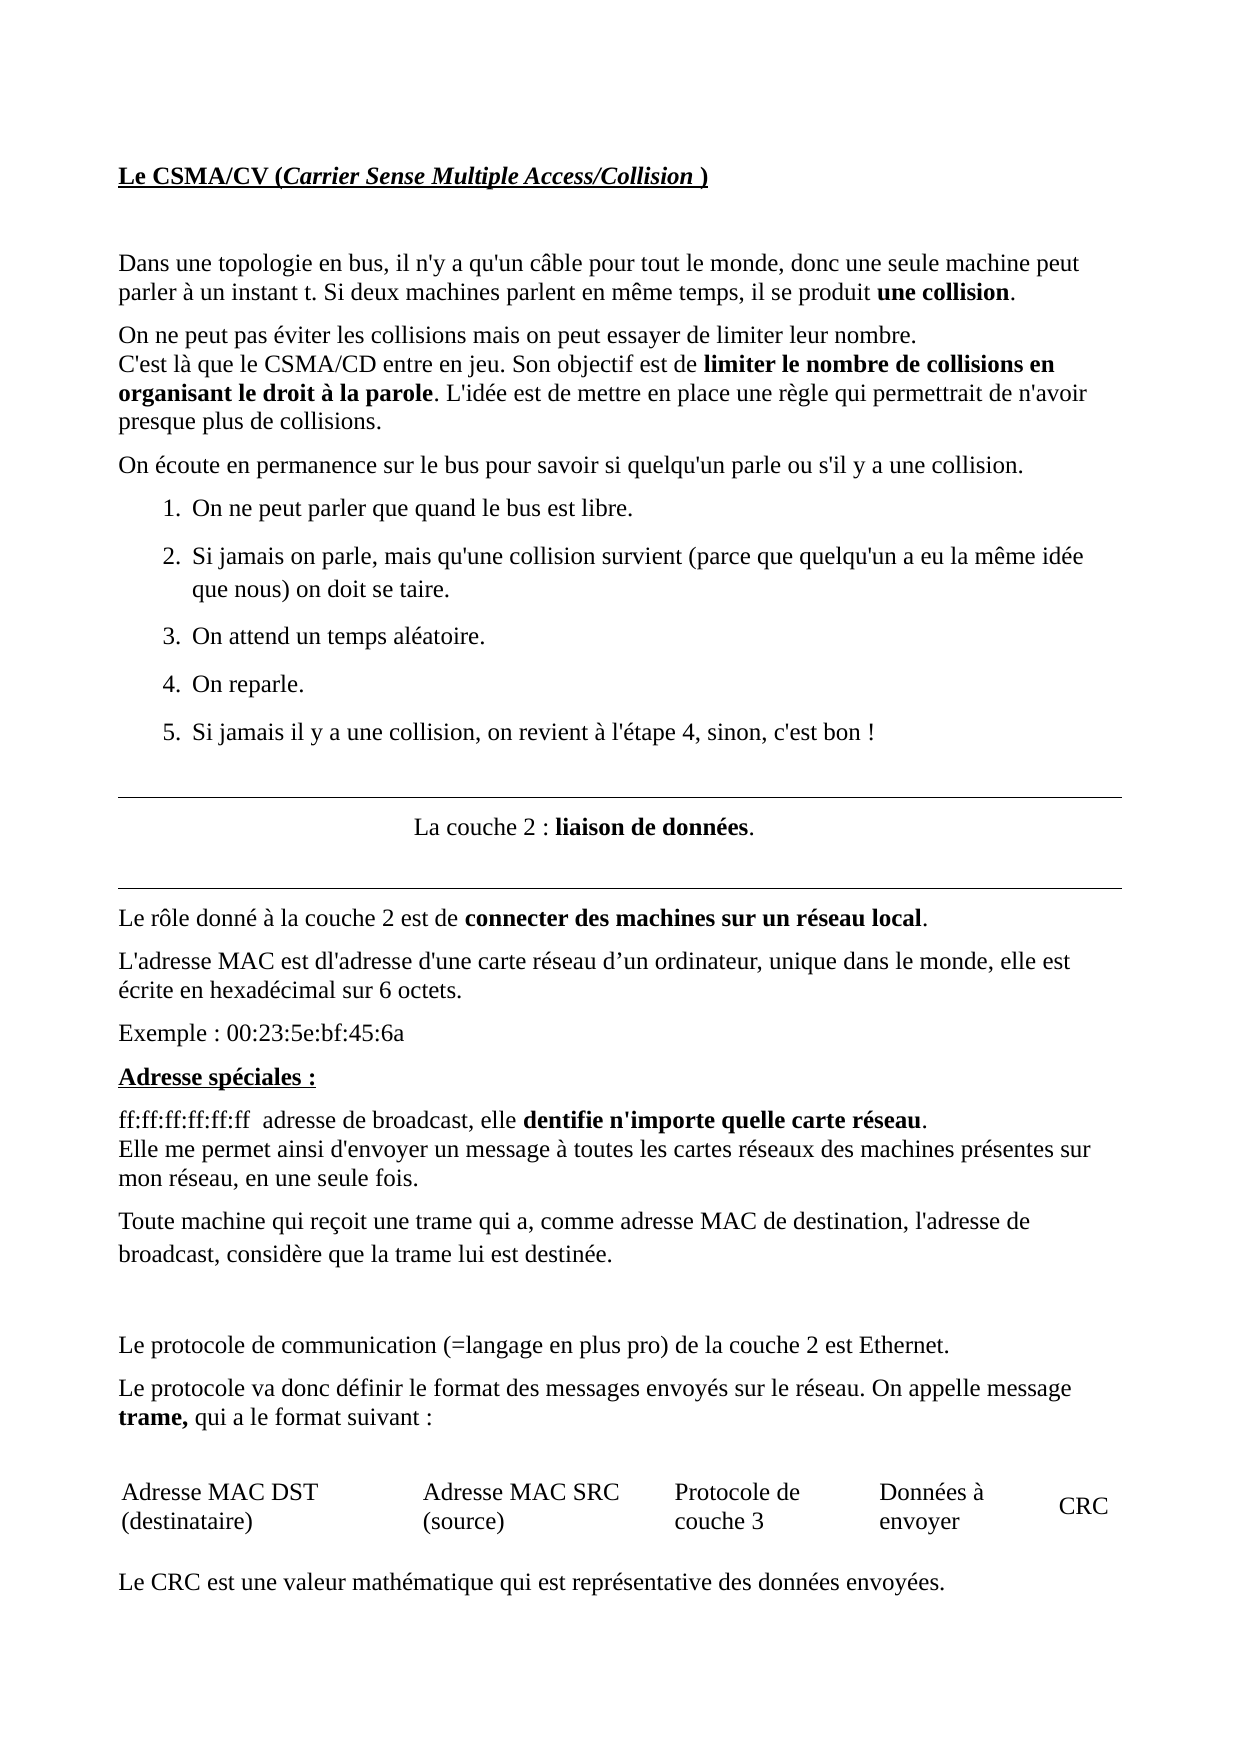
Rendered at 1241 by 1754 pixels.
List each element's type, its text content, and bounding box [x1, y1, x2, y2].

text Le CSMA/CV (Carrier Sense Multiple Access/Collision ) [118, 161, 1122, 190]
list Si jamais il y a une collision, on revient à l'étape 4, sinon, c'est bon ! [162, 717, 1122, 745]
text Le rôle donné à la couche 2 est de connecter des machines sur un réseau local. [118, 903, 1122, 932]
text Le protocole de communication (=langage en plus pro) de la couche 2 est Ethernet. [118, 1330, 1122, 1359]
text Exemple : 00:23:5e:bf:45:6a [118, 1018, 1122, 1047]
list On attend un temps aléatoire. [162, 621, 1122, 650]
table_header CRC [1056, 1474, 1122, 1567]
text On ne peut pas éviter les collisions mais on peut essayer de limiter leur nombre. C'est là que le CSMA/CD entre en jeu. Son objectif est de limiter le nombre de collisions en organisant le droit à la parole. L'idée est de mettre en place une règle qui permettrait de n'avoir presque plus de collisions. [118, 320, 1122, 435]
text Le CRC est une valeur mathématique qui est représentative des données envoyées. [118, 1567, 1122, 1596]
text Dans une topologie en bus, il n'y a qu'un câble pour tout le monde, donc une seule machine peut parler à un instant t. Si deux machines parlent en même temps, il se produit une collision. [118, 248, 1122, 306]
text Toute machine qui reçoit une trame qui a, comme adresse MAC de destination, l'adresse de broadcast, considère que la trame lui est destinée. [118, 1206, 1122, 1268]
text L'adresse MAC est dl'adresse d'une carte réseau d’un ordinateur, unique dans le monde, elle est écrite en hexadécimal sur 6 octets. [118, 946, 1122, 1004]
table_header Données à envoyer [876, 1474, 1056, 1567]
list Si jamais on parle, mais qu'une collision survient (parce que quelqu'un a eu la même idée que nous) on doit se taire. [162, 541, 1122, 602]
table_header Adresse MAC SRC (source) [420, 1474, 671, 1567]
list On ne peut parler que quand le bus est libre. [162, 493, 1122, 522]
table_header Protocole de couche 3 [671, 1474, 876, 1567]
text La couche 2 : liaison de données. [118, 812, 1122, 841]
text Le protocole va donc définir le format des messages envoyés sur le réseau. On appelle message trame, qui a le format suivant : [118, 1373, 1122, 1431]
text ff:ff:ff:ff:ff:ff adresse de broadcast, elle dentifie n'importe quelle carte réseau. Elle me permet ainsi d'envoyer un message à toutes les cartes réseaux des machines présentes sur mon réseau, en une seule fois. [118, 1105, 1122, 1191]
text Adresse spéciales : [118, 1062, 1122, 1091]
table_header Adresse MAC DST (destinataire) [118, 1474, 420, 1567]
list On reparle. [162, 669, 1122, 698]
text On écoute en permanence sur le bus pour savoir si quelqu'un parle ou s'il y a une collision. [118, 450, 1122, 478]
